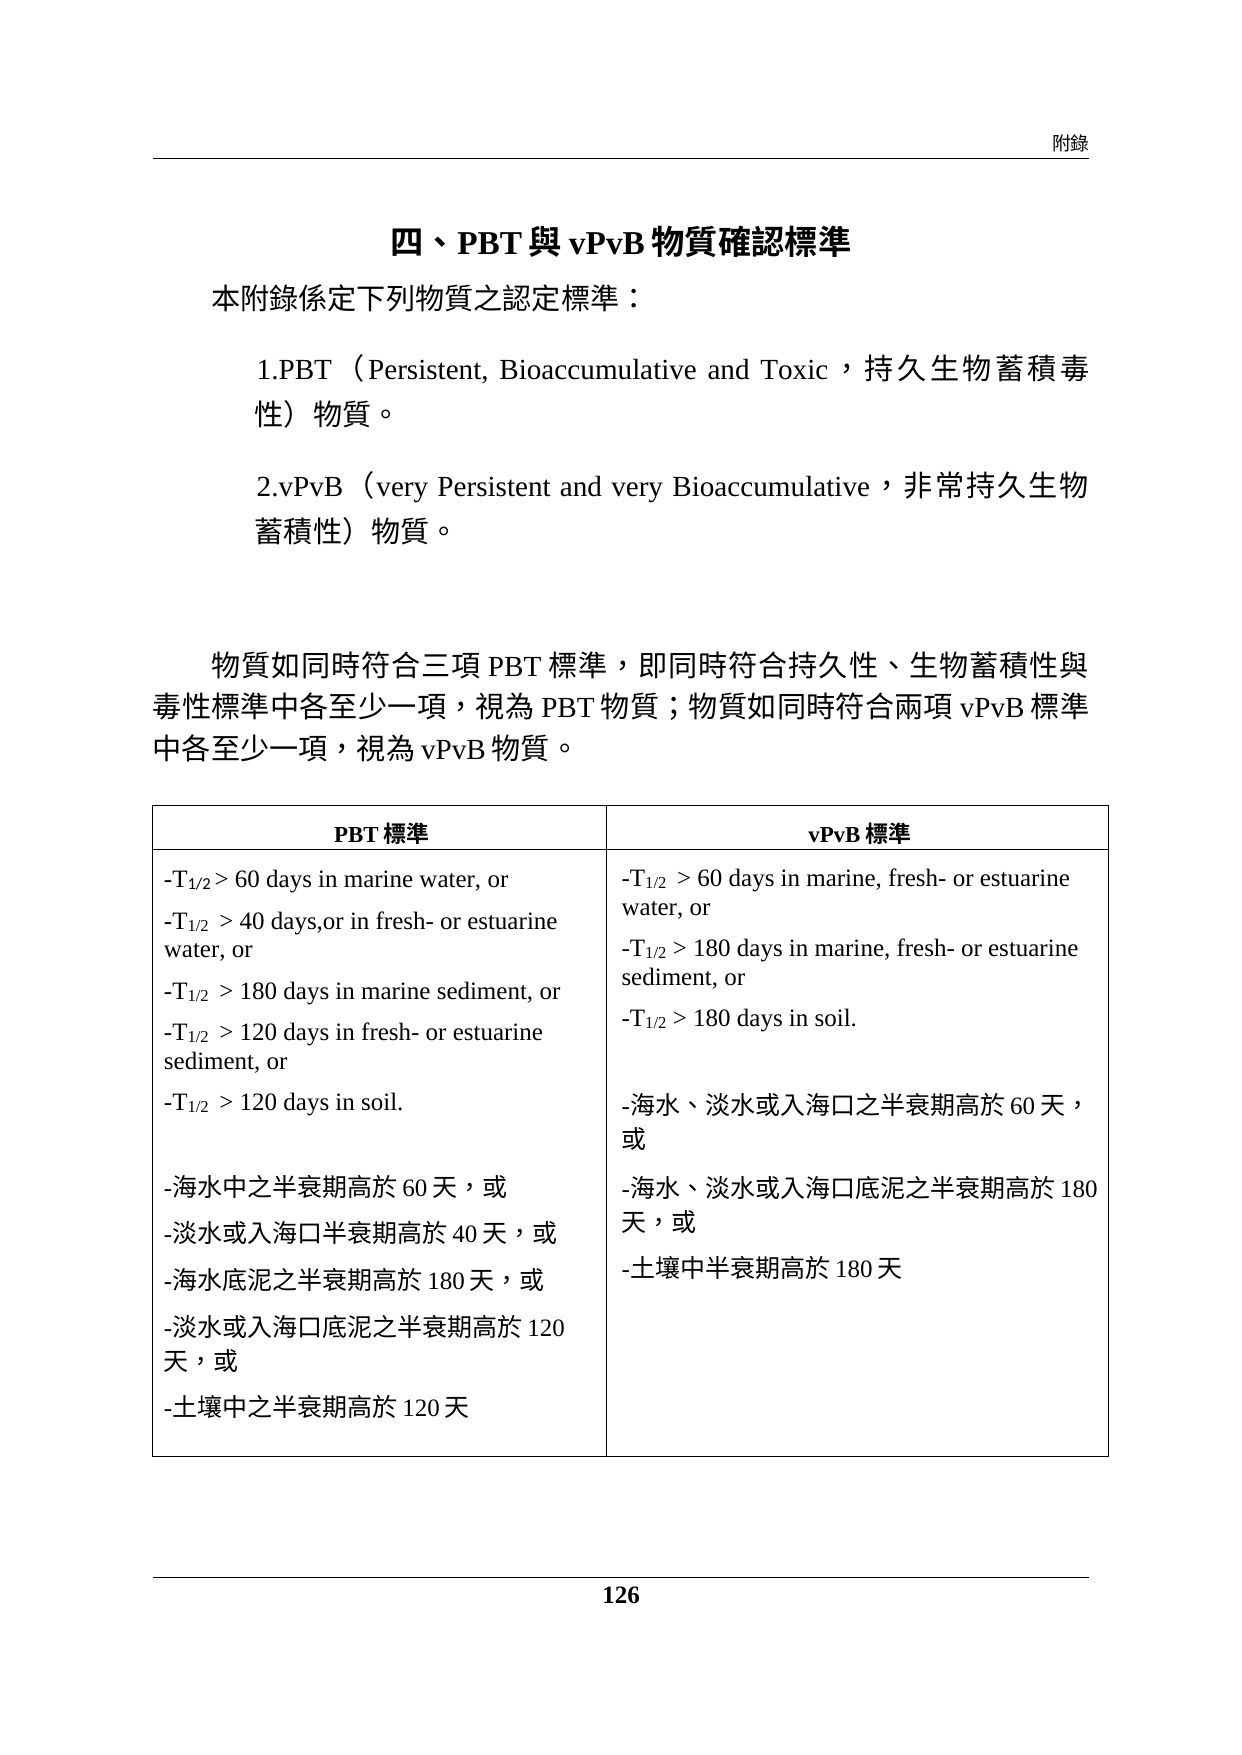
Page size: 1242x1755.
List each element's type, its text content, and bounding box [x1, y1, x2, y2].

text 本附錄係定下列物質之認定標準： [152, 276, 1089, 318]
table_cell -T1/2 > 60 days in marine water, or -T1/2 > 40 days,or in fresh- or estuarine water, or -T1/2 > 180 days in marine sediment, or -T1/2 > 120 days in fresh- or estuarine sediment, or -T1/2 > 120 days in soil. -海水中之半衰期高於60天，或 -淡水或入海口半衰期高於40天，或 -海水底泥之半衰期高於180天，或 -淡水或入海口底泥之半衰期高於120天，或 -土壤中之半衰期高於120天 [153, 850, 606, 1456]
text 物質如同時符合三項PBT標準，即同時符合持久性、生物蓄積性與毒性標準中各至少一項，視為PBT物質；物質如同時符合兩項vPvB標準中各至少一項，視為vPvB物質。 [152, 643, 1089, 768]
text 2.vPvB（very Persistent and very Bioaccumulative，非常持久生物蓄積性）物質。 [254, 459, 1089, 551]
text 四、PBT與vPvB物質確認標準 [152, 216, 1089, 264]
table_header vPvB標準 [607, 806, 1108, 849]
table_cell -T1/2 > 60 days in marine, fresh- or estuarine water, or -T1/2 > 180 days in marine, fresh- or estuarine sediment, or -T1/2 > 180 days in soil. -海水、淡水或入海口之半衰期高於60天，或 -海水、淡水或入海口底泥之半衰期高於180天，或 -土壤中半衰期高於180天 [607, 850, 1108, 1456]
table_header PBT標準 [153, 806, 606, 849]
text 1.PBT（Persistent, Bioaccumulative and Toxic，持久生物蓄積毒性）物質。 [254, 343, 1089, 434]
